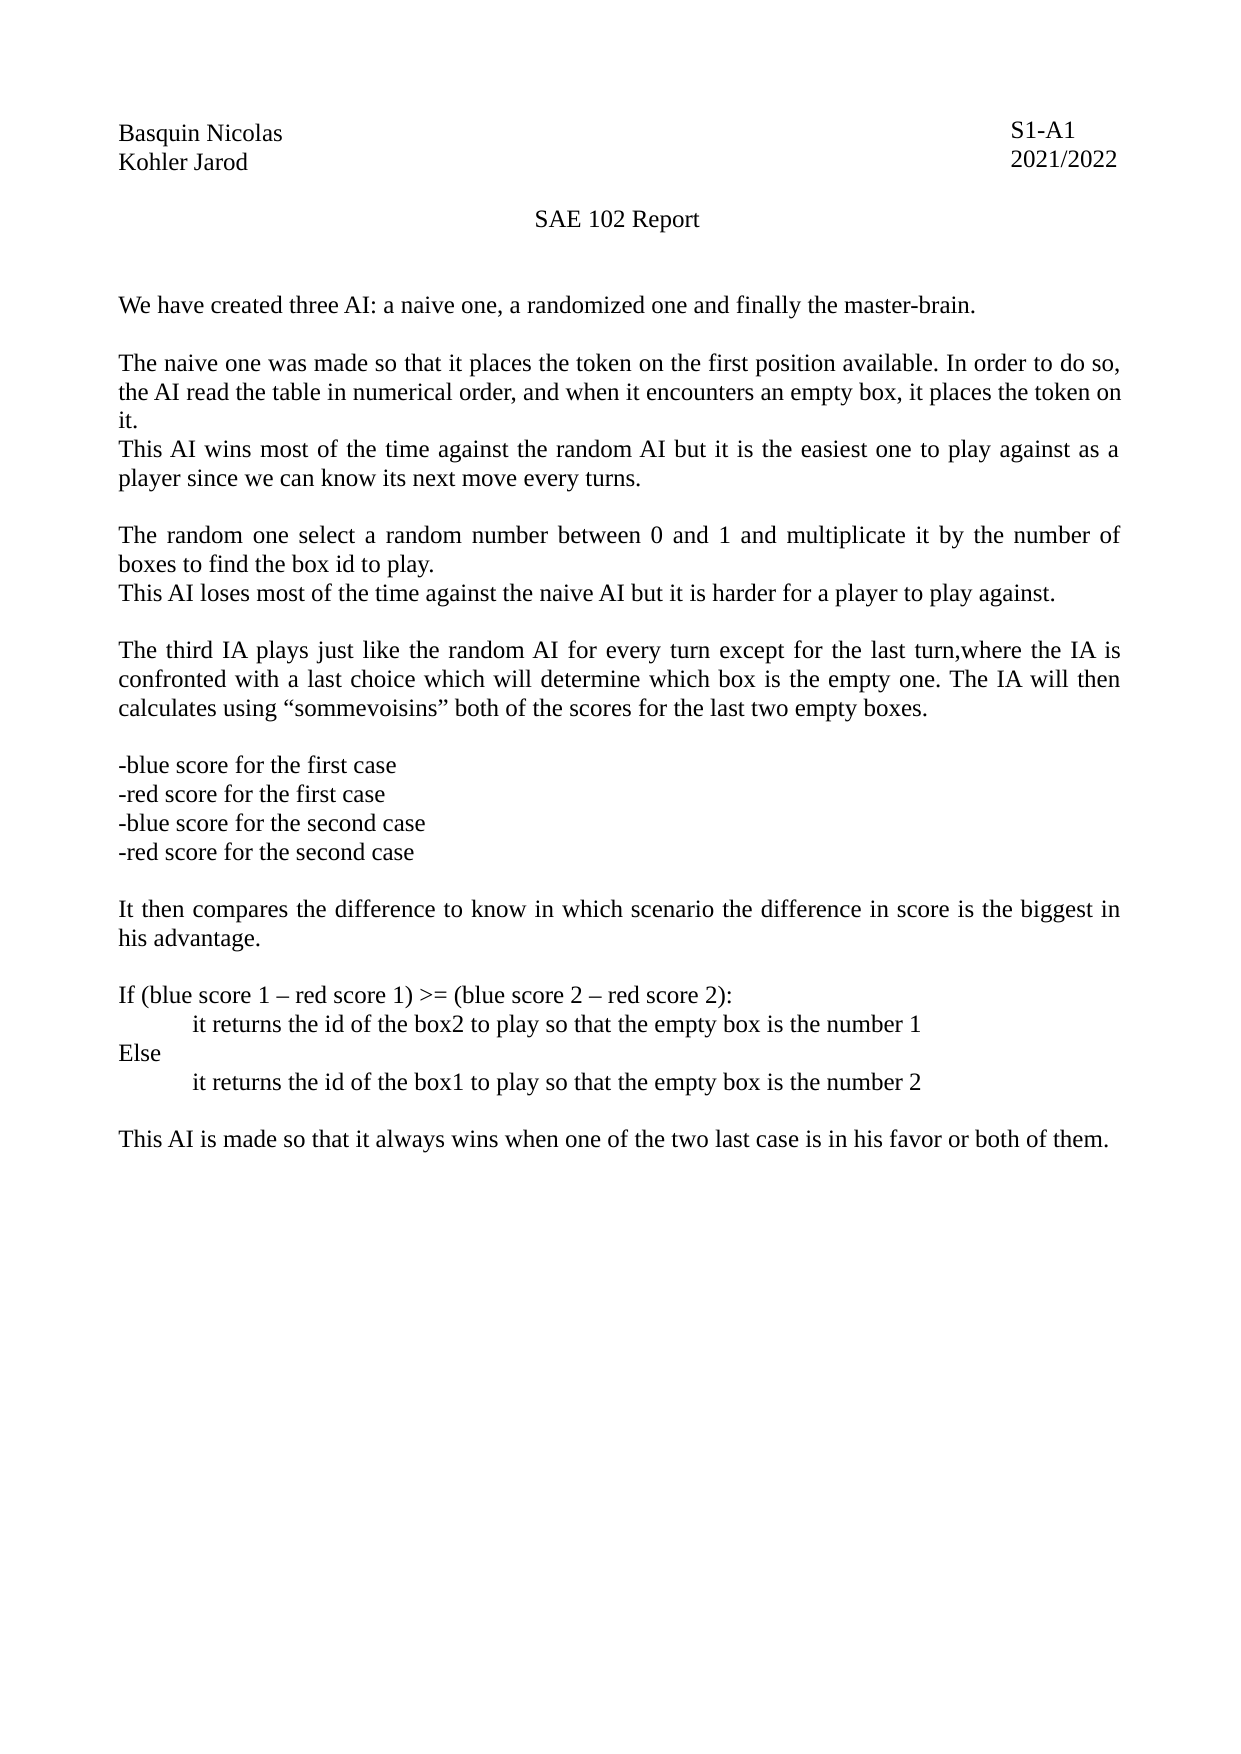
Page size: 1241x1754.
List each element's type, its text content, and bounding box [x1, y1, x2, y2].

text it returns the id of the box2 to play so that the empty box is the number 1 [118, 1009, 1122, 1038]
text If (blue score 1 – red score 1) >= (blue score 2 – red score 2): [118, 981, 1122, 1009]
text it returns the id of the box1 to play so that the empty box is the number 2 [118, 1067, 1122, 1096]
text This AI is made so that it always wins when one of the two last case is in his favor or both of them. [118, 1124, 1122, 1153]
text This AI wins most of the time against the random AI but it is the easiest one to play against as a player since we can know its next move every turns. [118, 434, 1122, 492]
text -blue score for the first case [118, 751, 1122, 779]
text SAE 102 Report [118, 204, 1122, 233]
text -red score for the second case [118, 837, 1122, 866]
text This AI loses most of the time against the naive AI but it is harder for a player to play against. [118, 578, 1122, 607]
text The naive one was made so that it places the token on the first position available. In order to do so, the AI read the table in numerical order, and when it encounters an empty box, it places the token on it. [118, 348, 1122, 434]
text Else [118, 1038, 1122, 1067]
text Kohler Jarod [118, 147, 1122, 176]
text It then compares the difference to know in which scenario the difference in score is the biggest in his advantage. [118, 894, 1122, 952]
text The random one select a random number between 0 and 1 and multiplicate it by the number of boxes to find the box id to play. [118, 521, 1122, 578]
text -red score for the first case [118, 779, 1122, 808]
text -blue score for the second case [118, 808, 1122, 837]
text We have created three AI: a naive one, a randomized one and finally the master-brain. [118, 291, 1122, 319]
text The third IA plays just like the random AI for every turn except for the last turn,where the IA is confronted with a last choice which will determine which box is the empty one. The IA will then calculates using “sommevoisins” both of the scores for the last two empty boxes. [118, 636, 1122, 722]
text Basquin Nicolas [118, 118, 1122, 147]
